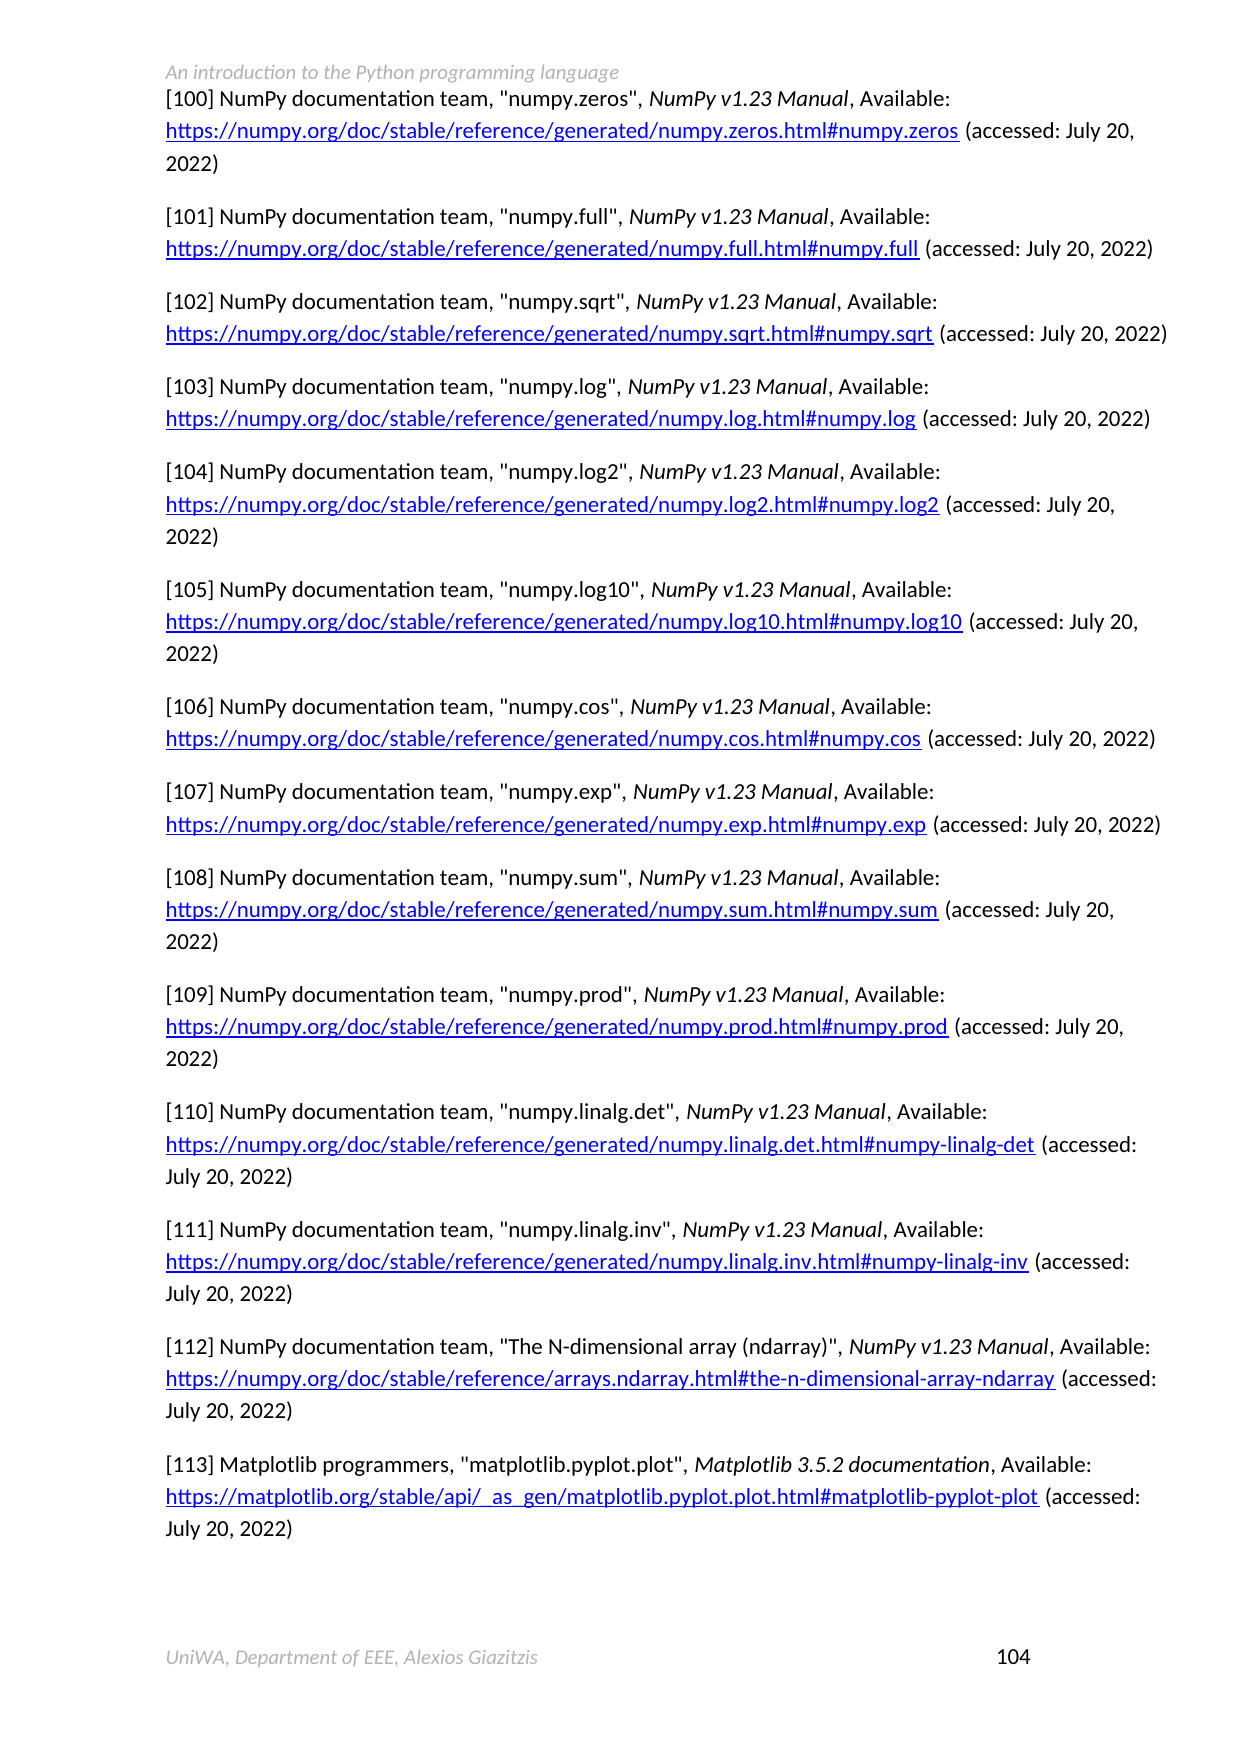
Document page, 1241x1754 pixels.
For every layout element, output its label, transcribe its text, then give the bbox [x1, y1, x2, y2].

text [112] NumPy documentation team, "The N-dimensional array (ndarray)", NumPy v1.23 Manual, Available: https://numpy.org/doc/stable/reference/arrays.ndarray.html#the-n-dimensional-array-ndarray (accessed: July 20, 2022) [165, 1332, 1169, 1425]
text [108] NumPy documentation team, "numpy.sum", NumPy v1.23 Manual, Available: https://numpy.org/doc/stable/reference/generated/numpy.sum.html#numpy.sum (accessed: July 20, 2022) [165, 863, 1169, 955]
text [101] NumPy documentation team, "numpy.full", NumPy v1.23 Manual, Available: https://numpy.org/doc/stable/reference/generated/numpy.full.html#numpy.full (accessed: July 20, 2022) [165, 202, 1169, 262]
text [105] NumPy documentation team, "numpy.log10", NumPy v1.23 Manual, Available: https://numpy.org/doc/stable/reference/generated/numpy.log10.html#numpy.log10 (accessed: July 20, 2022) [165, 575, 1169, 667]
text [100] NumPy documentation team, "numpy.zeros", NumPy v1.23 Manual, Available: https://numpy.org/doc/stable/reference/generated/numpy.zeros.html#numpy.zeros (accessed: July 20, 2022) [165, 84, 1169, 177]
text [107] NumPy documentation team, "numpy.exp", NumPy v1.23 Manual, Available: https://numpy.org/doc/stable/reference/generated/numpy.exp.html#numpy.exp (accessed: July 20, 2022) [165, 777, 1169, 838]
text [103] NumPy documentation team, "numpy.log", NumPy v1.23 Manual, Available: https://numpy.org/doc/stable/reference/generated/numpy.log.html#numpy.log (accessed: July 20, 2022) [165, 372, 1169, 432]
text [102] NumPy documentation team, "numpy.sqrt", NumPy v1.23 Manual, Available: https://numpy.org/doc/stable/reference/generated/numpy.sqrt.html#numpy.sqrt (accessed: July 20, 2022) [165, 287, 1169, 347]
text [109] NumPy documentation team, "numpy.prod", NumPy v1.23 Manual, Available: https://numpy.org/doc/stable/reference/generated/numpy.prod.html#numpy.prod (accessed: July 20, 2022) [165, 980, 1169, 1072]
text [113] Matplotlib programmers, "matplotlib.pyplot.plot", Matplotlib 3.5.2 documentation, Available: https://matplotlib.org/stable/api/_as_gen/matplotlib.pyplot.plot.html#matplotlib-pyplot-plot (accessed: July 20, 2022) [165, 1450, 1169, 1542]
text [104] NumPy documentation team, "numpy.log2", NumPy v1.23 Manual, Available: https://numpy.org/doc/stable/reference/generated/numpy.log2.html#numpy.log2 (accessed: July 20, 2022) [165, 457, 1169, 550]
text [110] NumPy documentation team, "numpy.linalg.det", NumPy v1.23 Manual, Available: https://numpy.org/doc/stable/reference/generated/numpy.linalg.det.html#numpy-linalg-det (accessed: July 20, 2022) [165, 1097, 1169, 1190]
text [111] NumPy documentation team, "numpy.linalg.inv", NumPy v1.23 Manual, Available: https://numpy.org/doc/stable/reference/generated/numpy.linalg.inv.html#numpy-linalg-inv (accessed: July 20, 2022) [165, 1215, 1169, 1307]
text [106] NumPy documentation team, "numpy.cos", NumPy v1.23 Manual, Available: https://numpy.org/doc/stable/reference/generated/numpy.cos.html#numpy.cos (accessed: July 20, 2022) [165, 692, 1169, 752]
